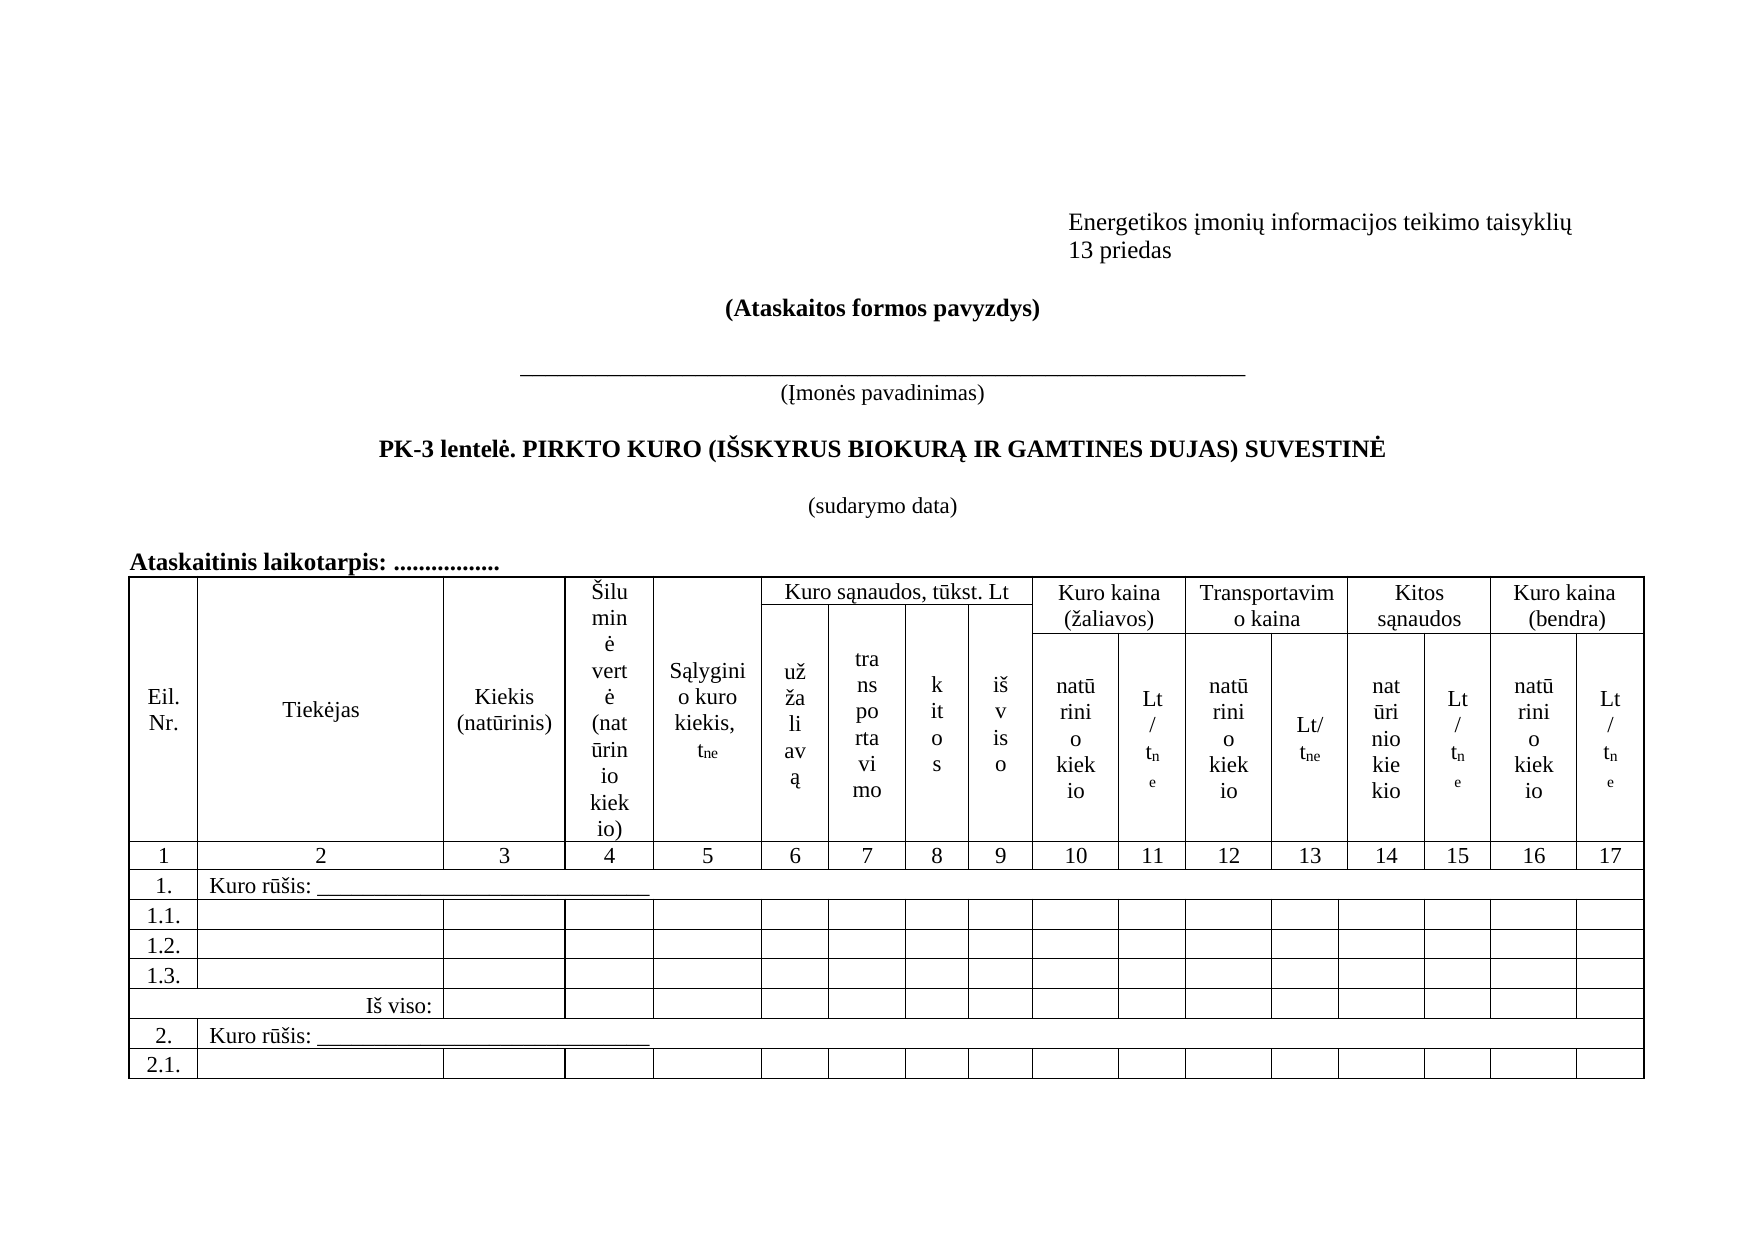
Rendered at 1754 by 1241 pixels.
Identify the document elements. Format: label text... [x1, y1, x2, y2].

table_cell Kuro rūšis: _____________________________ [198, 1019, 1643, 1048]
table_cell Lt/tne [1425, 634, 1490, 841]
table_cell [1272, 1049, 1338, 1078]
table_cell [198, 1049, 443, 1078]
table_cell Lt/tne [1119, 634, 1185, 841]
table_cell [1339, 930, 1424, 958]
table_header Eil. Nr. [130, 578, 197, 841]
table_cell [654, 900, 761, 928]
table_cell [829, 959, 905, 988]
table_header Kuro sąnaudos, tūkst. Lt [762, 578, 1032, 604]
table_cell 5 [654, 842, 761, 869]
table_cell [1339, 989, 1424, 1018]
table_cell [1186, 900, 1271, 928]
table_cell [969, 959, 1032, 988]
table_header Kuro kaina (žaliavos) [1033, 578, 1185, 633]
table_cell [444, 900, 564, 928]
table_cell kitos [906, 605, 968, 841]
table_cell 8 [906, 842, 968, 869]
table_cell [654, 989, 761, 1018]
table_cell [1119, 959, 1185, 988]
table_cell [906, 930, 968, 958]
table_cell 15 [1425, 842, 1490, 869]
text PK-3 lentelė. PIRKTO KURO (IŠSKYRUS BIOKURĄ IR GAMTINES DUJAS) SUVESTINĖ [129, 434, 1636, 463]
table_cell [969, 930, 1032, 958]
table_cell [1272, 930, 1338, 958]
table_cell [1272, 959, 1338, 988]
table_cell [198, 930, 443, 958]
table_cell [762, 959, 828, 988]
table_cell [1186, 1049, 1271, 1078]
text (Ataskaitos formos pavyzdys) [129, 293, 1636, 322]
table_cell [654, 930, 761, 958]
text 13 priedas [1068, 235, 1636, 264]
table_cell 17 [1577, 842, 1643, 869]
table_cell [829, 930, 905, 958]
table_cell natūrinio kiekio [1186, 634, 1271, 841]
table_header Šiluminė vertė (natūrinio kiekio) [566, 578, 653, 841]
text (sudarymo data) [129, 492, 1636, 518]
table_cell 9 [969, 842, 1032, 869]
table_cell 3 [444, 842, 564, 869]
table_cell [1033, 930, 1118, 958]
table_header Kitos sąnaudos [1348, 578, 1490, 633]
table_cell natūrinio kiekio [1033, 634, 1118, 841]
table_header Kuro kaina (bendra) [1491, 578, 1643, 633]
table_cell [1186, 989, 1271, 1018]
table_cell [444, 959, 564, 988]
table_cell 1.3. [130, 959, 197, 988]
table_cell [762, 900, 828, 928]
table_cell [1272, 900, 1338, 928]
table_cell [566, 959, 653, 988]
table_cell [969, 989, 1032, 1018]
table_cell Lt/tne [1272, 634, 1347, 841]
table_cell [1577, 1049, 1643, 1078]
table_cell [1186, 959, 1271, 988]
table_cell [1186, 930, 1271, 958]
table_cell [1491, 900, 1576, 928]
table_cell [829, 989, 905, 1018]
table_cell [1491, 930, 1576, 958]
table_cell 2.1. [130, 1049, 197, 1078]
table_cell [1425, 1049, 1490, 1078]
table_cell [762, 989, 828, 1018]
table_cell [969, 900, 1032, 928]
table_cell [1272, 989, 1338, 1018]
text __________________________________________________________ [129, 350, 1636, 379]
table_cell [444, 1049, 564, 1078]
table_cell 1.2. [130, 930, 197, 958]
table_cell [444, 989, 564, 1018]
table_cell 11 [1119, 842, 1185, 869]
table_cell [566, 1049, 653, 1078]
table_cell transportavimo [829, 605, 905, 841]
table_cell [1577, 959, 1643, 988]
table_cell [566, 930, 653, 958]
table_cell 2. [130, 1019, 197, 1048]
table_cell [906, 1049, 968, 1078]
table_header Sąlyginio kuro kiekis, tne [654, 578, 761, 841]
table_cell [1033, 989, 1118, 1018]
table_cell iš viso [969, 605, 1032, 841]
table_cell 2 [198, 842, 443, 869]
table_cell [1033, 959, 1118, 988]
table_cell 6 [762, 842, 828, 869]
table_cell [1577, 930, 1643, 958]
text Energetikos įmonių informacijos teikimo taisyklių [1068, 207, 1636, 235]
table_cell [1425, 959, 1490, 988]
table_cell [969, 1049, 1032, 1078]
table_cell 1.1. [130, 900, 197, 928]
table_cell 14 [1348, 842, 1424, 869]
table_cell [906, 900, 968, 928]
table_cell [1491, 989, 1576, 1018]
table_cell [1577, 989, 1643, 1018]
table_cell [654, 959, 761, 988]
table_cell [1491, 959, 1576, 988]
table_cell [762, 1049, 828, 1078]
table_cell 1. [130, 870, 197, 898]
table_cell [1425, 930, 1490, 958]
table_cell [829, 1049, 905, 1078]
table_cell [1119, 989, 1185, 1018]
table_cell [566, 989, 653, 1018]
table_cell [1119, 1049, 1185, 1078]
table_cell 7 [829, 842, 905, 869]
table_cell [1339, 1049, 1424, 1078]
table_cell [906, 989, 968, 1018]
table_cell [829, 900, 905, 928]
table_cell natūrinio kiekio [1348, 634, 1424, 841]
table_header Tiekėjas [198, 578, 443, 841]
text (Įmonės pavadinimas) [129, 379, 1636, 406]
table_cell [566, 900, 653, 928]
table_cell Iš viso: [130, 989, 443, 1018]
table_cell Kuro rūšis: _____________________________ [198, 870, 1643, 898]
table_cell 1 [130, 842, 197, 869]
table_cell [1425, 989, 1490, 1018]
table_header Transportavimo kaina [1186, 578, 1347, 633]
table_header Kiekis (natūrinis) [444, 578, 564, 841]
table_cell [654, 1049, 761, 1078]
text Ataskaitinis laikotarpis: ................. [129, 547, 1636, 576]
table_cell natūrinio kiekio [1491, 634, 1576, 841]
table_cell [1577, 900, 1643, 928]
table_cell 12 [1186, 842, 1271, 869]
table_cell už žaliavą [762, 605, 828, 841]
table_cell Lt/tne [1577, 634, 1643, 841]
table_cell 4 [566, 842, 653, 869]
table_cell [1033, 900, 1118, 928]
table_cell [1119, 930, 1185, 958]
table_cell [444, 930, 564, 958]
table_cell [1033, 1049, 1118, 1078]
table_cell 10 [1033, 842, 1118, 869]
table_cell [198, 959, 443, 988]
table_cell [198, 900, 443, 928]
table_cell 16 [1491, 842, 1576, 869]
table_cell 13 [1272, 842, 1347, 869]
table_cell [1339, 959, 1424, 988]
table_cell [762, 930, 828, 958]
table_cell [906, 959, 968, 988]
table_cell [1339, 900, 1424, 928]
table_cell [1425, 900, 1490, 928]
table_cell [1119, 900, 1185, 928]
table_cell [1491, 1049, 1576, 1078]
